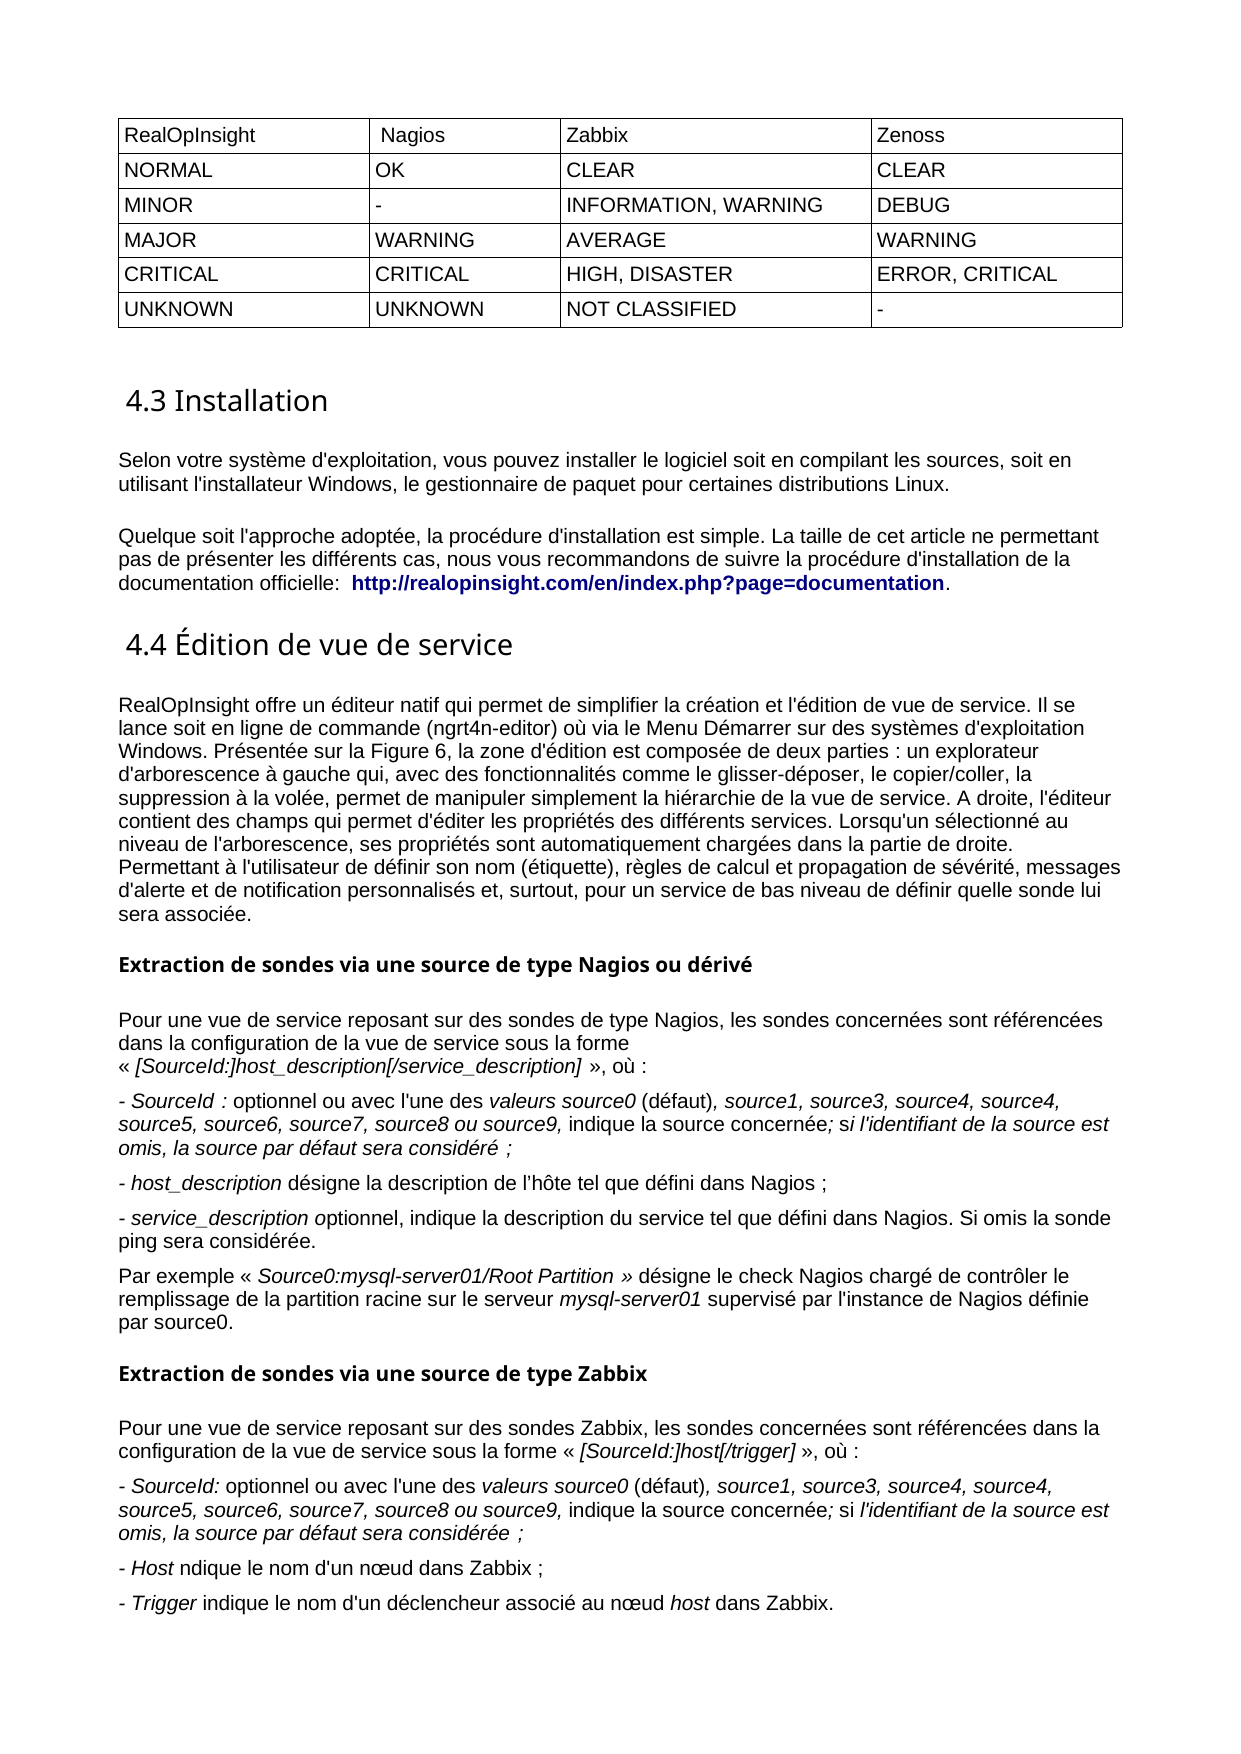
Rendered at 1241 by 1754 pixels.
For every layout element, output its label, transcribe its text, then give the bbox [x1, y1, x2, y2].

text Pour une vue de service reposant sur des sondes Zabbix, les sondes concernées sont référencées dans la configuration de la vue de service sous la forme « [SourceId:]host[/trigger] », où : [118, 1417, 1122, 1463]
table_cell CLEAR [872, 154, 1122, 188]
table_header RealOpInsight [119, 119, 369, 153]
text - host_description désigne la description de l’hôte tel que défini dans Nagios ; [118, 1171, 1122, 1194]
table_cell MAJOR [119, 224, 369, 257]
text - SourceId : optionnel ou avec l'une des valeurs source0 (défaut), source1, source3, source4, source4, source5, source6, source7, source8 ou source9, indique la source concernée; si l'identifiant de la source est omis, la source par défaut sera considéré ; [118, 1090, 1122, 1159]
table_cell NOT CLASSIFIED [561, 293, 871, 327]
table_cell NORMAL [119, 154, 369, 188]
subtitle Extraction de sondes via une source de type Zabbix [118, 1359, 1122, 1387]
table_cell DEBUG [872, 189, 1122, 223]
subtitle Édition de vue de service [118, 624, 1122, 664]
table_cell CLEAR [561, 154, 871, 188]
text Quelque soit l'approche adoptée, la procédure d'installation est simple. La taille de cet article ne permettant pas de présenter les différents cas, nous vous recommandons de suivre la procédure d'installation de la documentation officielle: http://realopinsight.com/en/index.php?page=documentation. [118, 525, 1122, 594]
table_cell - [370, 189, 560, 223]
text RealOpInsight offre un éditeur natif qui permet de simplifier la création et l'édition de vue de service. Il se lance soit en ligne de commande (ngrt4n-editor) où via le Menu Démarrer sur des systèmes d'exploitation Windows. Présentée sur la Figure 6, la zone d'édition est composée de deux parties : un explorateur d'arborescence à gauche qui, avec des fonctionnalités comme le glisser-déposer, le copier/coller, la suppression à la volée, permet de manipuler simplement la hiérarchie de la vue de service. A droite, l'éditeur contient des champs qui permet d'éditer les propriétés des différents services. Lorsqu'un sélectionné au niveau de l'arborescence, ses propriétés sont automatiquement chargées dans la partie de droite. Permettant à l'utilisateur de définir son nom (étiquette), règles de calcul et propagation de sévérité, messages d'alerte et de notification personnalisés et, surtout, pour un service de bas niveau de définir quelle sonde lui sera associée. [118, 693, 1122, 926]
table_cell MINOR [119, 189, 369, 223]
table_cell AVERAGE [561, 224, 871, 257]
text Par exemple « Source0:mysql-server01/Root Partition » désigne le check Nagios chargé de contrôler le remplissage de la partition racine sur le serveur mysql-server01 supervisé par l'instance de Nagios définie par source0. [118, 1264, 1122, 1334]
table_cell HIGH, DISASTER [561, 258, 871, 292]
table_cell ERROR, CRITICAL [872, 258, 1122, 292]
table_cell OK [370, 154, 560, 188]
table_header Nagios [370, 119, 560, 153]
text - Host ndique le nom d'un nœud dans Zabbix ; [118, 1557, 1122, 1580]
table_cell INFORMATION, WARNING [561, 189, 871, 223]
table_cell UNKNOWN [370, 293, 560, 327]
table_cell UNKNOWN [119, 293, 369, 327]
text - service_description optionnel, indique la description du service tel que défini dans Nagios. Si omis la sonde ping sera considérée. [118, 1206, 1122, 1253]
text - Trigger indique le nom d'un déclencheur associé au nœud host dans Zabbix. [118, 1592, 1122, 1615]
table_cell WARNING [370, 224, 560, 257]
table_cell CRITICAL [370, 258, 560, 292]
table_cell CRITICAL [119, 258, 369, 292]
text Selon votre système d'exploitation, vous pouvez installer le logiciel soit en compilant les sources, soit en utilisant l'installateur Windows, le gestionnaire de paquet pour certaines distributions Linux. [118, 449, 1122, 495]
text - SourceId: optionnel ou avec l'une des valeurs source0 (défaut), source1, source3, source4, source4, source5, source6, source7, source8 ou source9, indique la source concernée; si l'identifiant de la source est omis, la source par défaut sera considérée ; [118, 1475, 1122, 1545]
table_cell WARNING [872, 224, 1122, 257]
table_header Zabbix [561, 119, 871, 153]
subtitle Installation [118, 380, 1122, 419]
text Pour une vue de service reposant sur des sondes de type Nagios, les sondes concernées sont référencées dans la configuration de la vue de service sous la forme « [SourceId:]host_description[/service_description] », où : [118, 1008, 1122, 1078]
subtitle Extraction de sondes via une source de type Nagios ou dérivé [118, 951, 1122, 979]
table_header Zenoss [872, 119, 1122, 153]
table_cell - [872, 293, 1122, 327]
